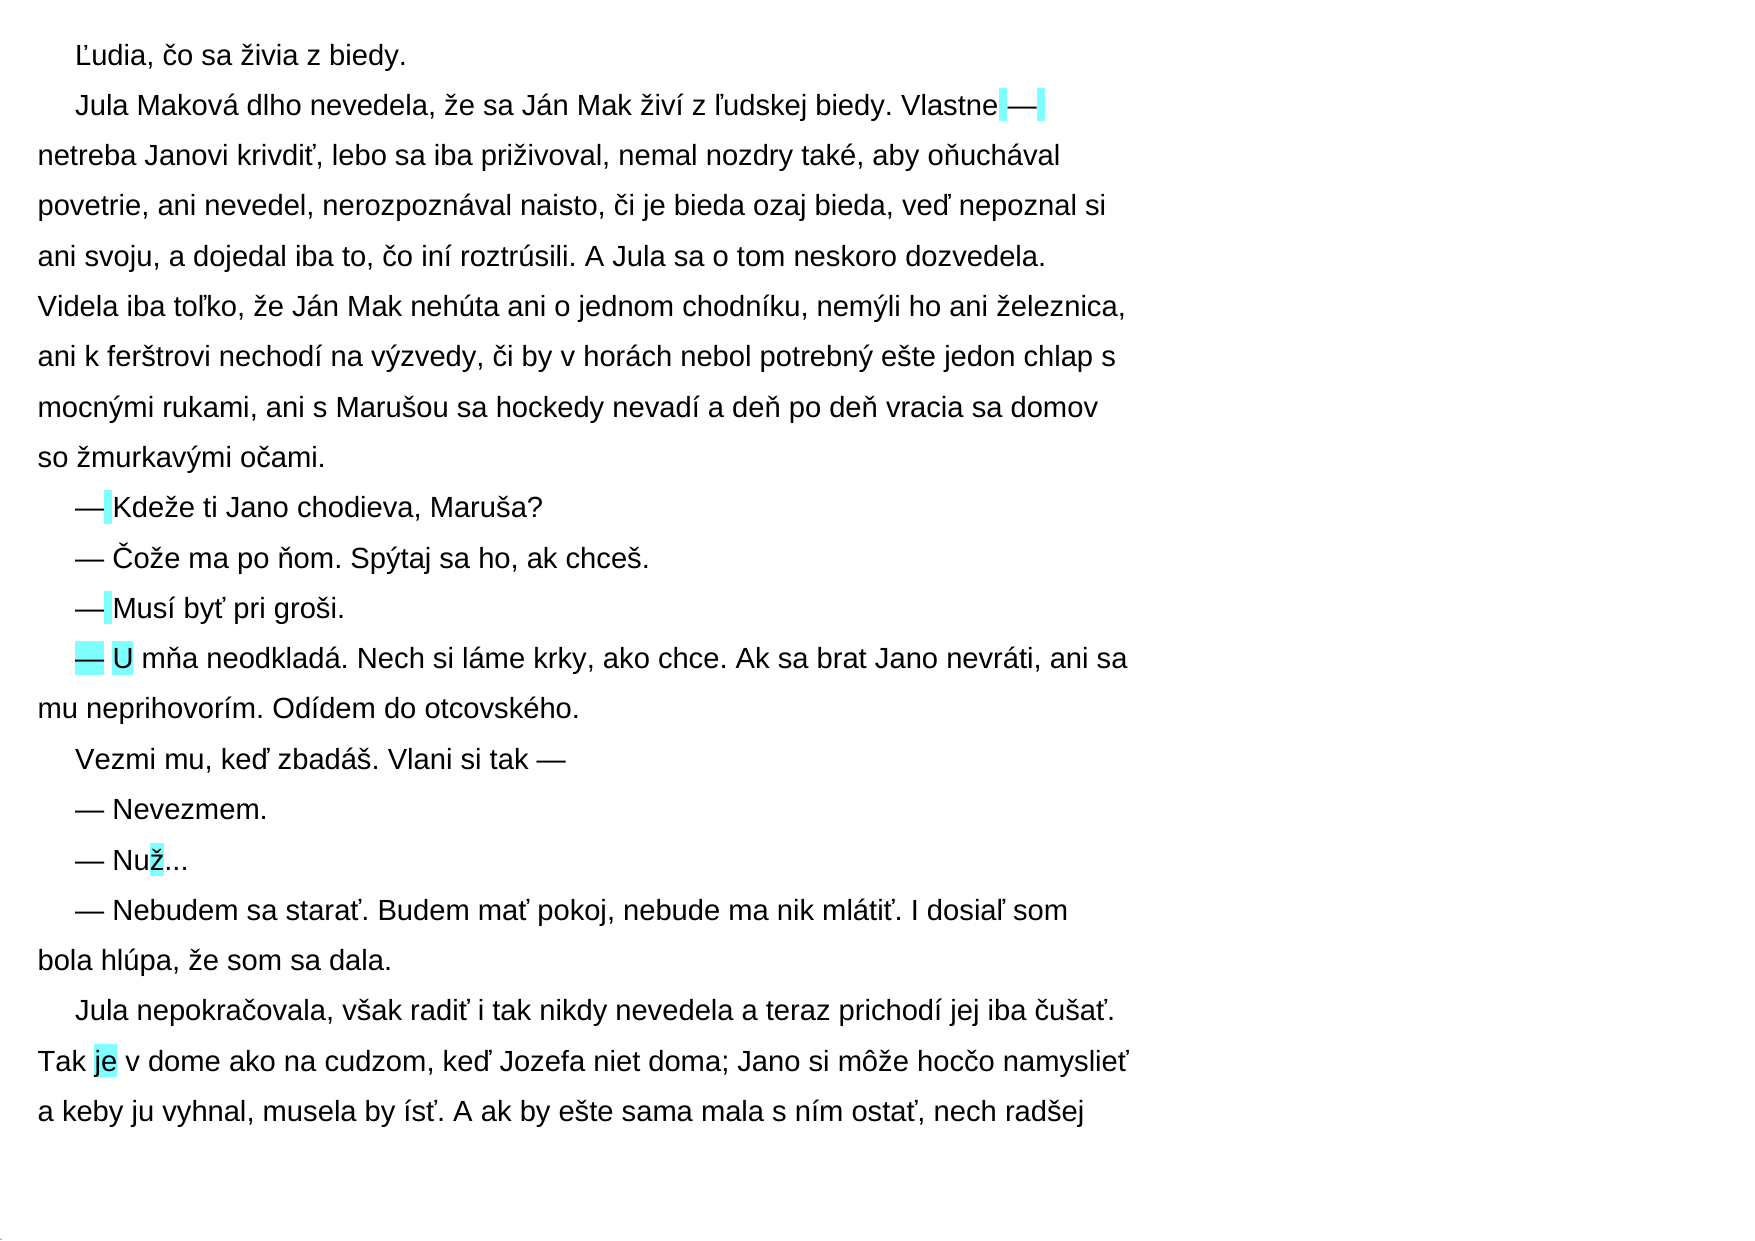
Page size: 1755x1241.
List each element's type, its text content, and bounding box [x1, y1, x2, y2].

text — Nebudem sa starať. Budem mať pokoj, nebude ma nik mlátiť. I dosiaľ som bola hlúpa, že som sa dala. [37, 893, 1130, 977]
text — Nuž... [37, 842, 1130, 876]
text — Kdeže ti Jano chodieva, Maruša? [37, 490, 1130, 524]
text — Nevezmem. [37, 792, 1130, 826]
text Vezmi mu, keď zbadáš. Vlani si tak — [37, 742, 1130, 775]
text Jula nepokračovala, však radiť i tak nikdy nevedela a teraz prichodí jej iba čušať. Tak je v dome ako na cudzom, keď Jozefa niet doma; Jano si môže hocčo namyslieť a keby ju vyhnal, musela by ísť. A ak by ešte sama mala s ním ostať, nech radšej [37, 993, 1130, 1128]
text — U mňa neodkladá. Nech si láme krky, ako chce. Ak sa brat Jano nevráti, ani sa mu neprihovorím. Odídem do otcovského. [37, 641, 1130, 725]
text — Čože ma po ňom. Spýtaj sa ho, ak chceš. [37, 541, 1130, 574]
text — Musí byť pri groši. [37, 591, 1130, 624]
text Ľudia, čo sa živia z biedy. [37, 37, 1130, 71]
text Jula Maková dlho nevedela, že sa Ján Mak živí z ľudskej biedy. Vlastne — netreba Janovi krivdiť, lebo sa iba priživoval, nemal nozdry také, aby oňuchával povetrie, ani nevedel, nerozpoznával naisto, či je bieda ozaj bieda, veď nepoznal si ani svoju, a dojedal iba to, čo iní roztrúsili. A Jula sa o tom neskoro dozvedela. Videla iba toľko, že Ján Mak nehúta ani o jednom chodníku, nemýli ho ani železnica, ani k ferštrovi nechodí na výzvedy, či by v horách nebol potrebný ešte jedon chlap s mocnými rukami, ani s Marušou sa hockedy nevadí a deň po deň vracia sa domov so žmurkavými očami. [37, 88, 1130, 473]
